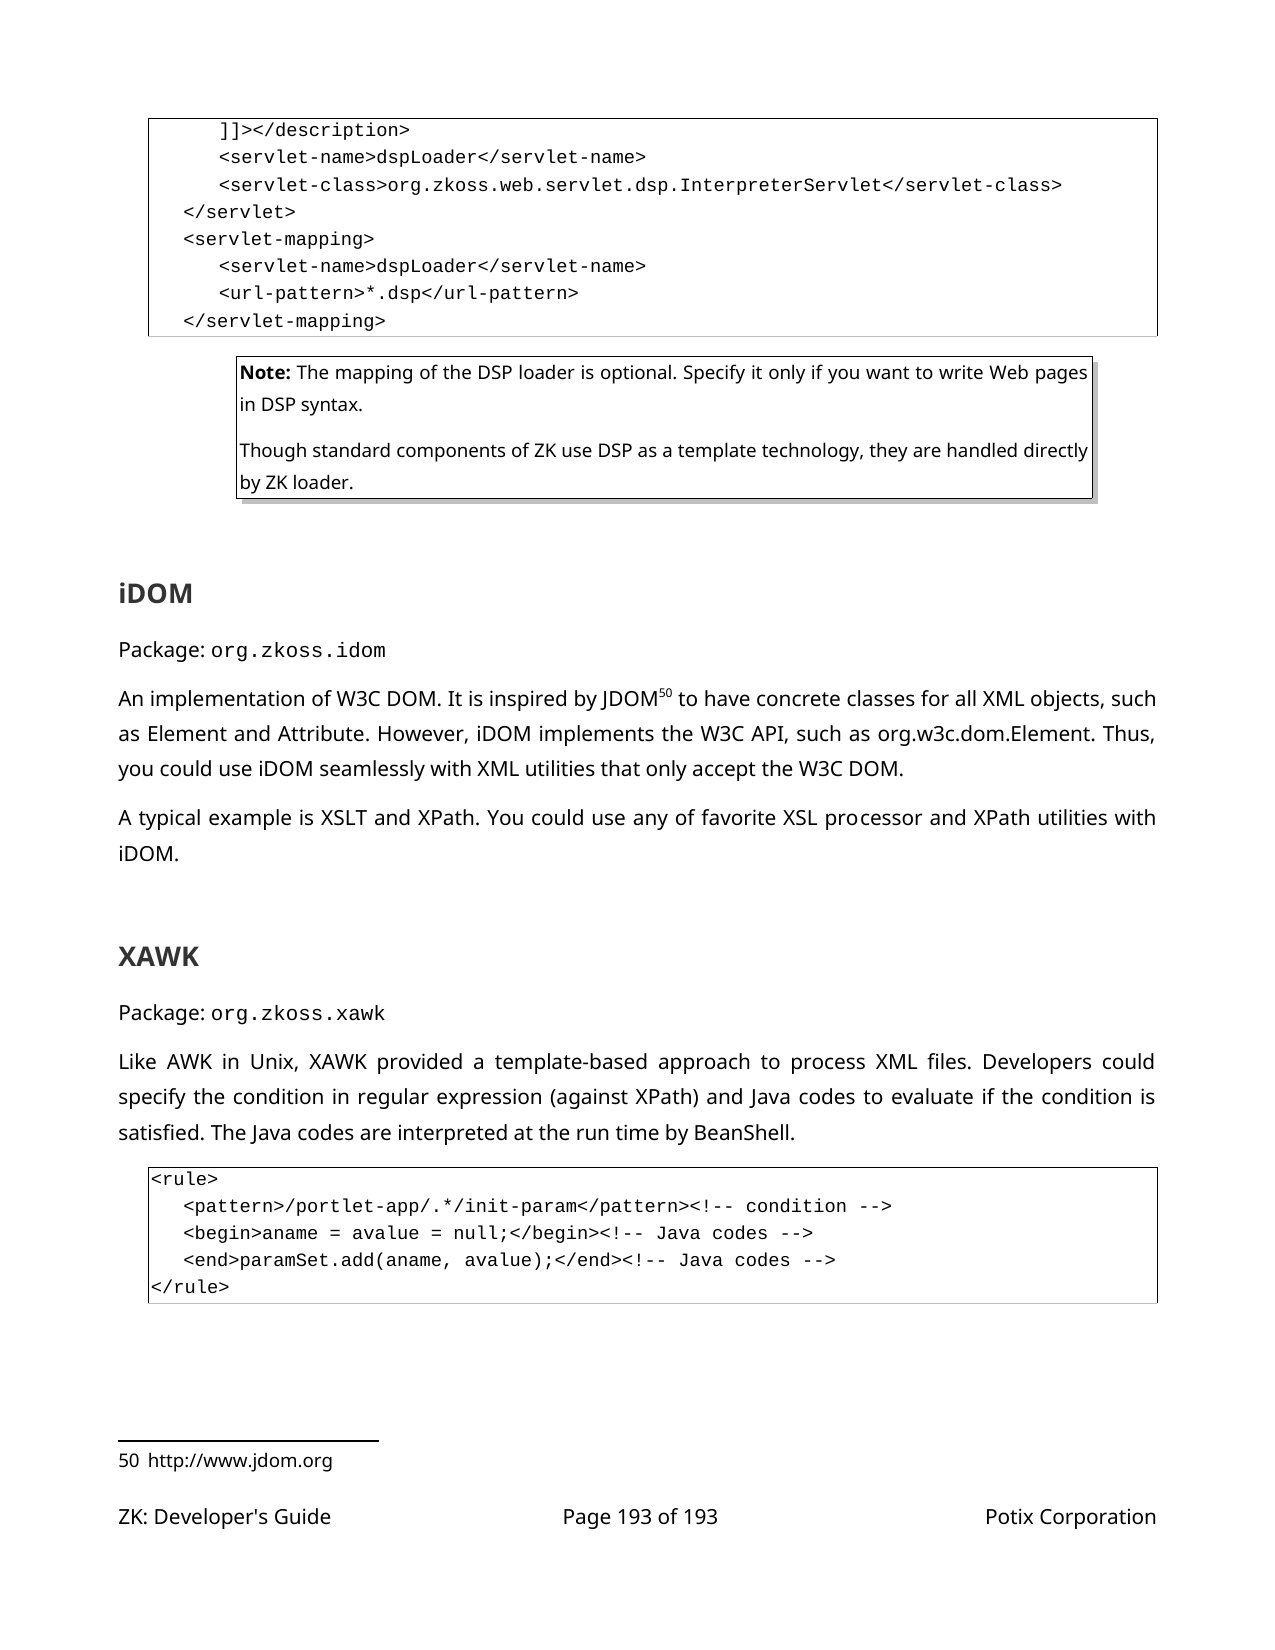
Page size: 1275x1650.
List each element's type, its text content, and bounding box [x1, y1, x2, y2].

text <servlet-class>org.zkoss.web.servlet.dsp.InterpreterServlet</servlet-class> [149, 172, 1157, 197]
text Though standard components of ZK use DSP as a template technology, they are handled directly by ZK loader. [237, 434, 1092, 498]
subtitle XAWK [118, 938, 1157, 974]
text </servlet> [149, 200, 1157, 224]
text Note: The mapping of the DSP loader is optional. Specify it only if you want to write Web pages in DSP syntax. [237, 357, 1092, 417]
text ]]></description> [149, 119, 1157, 142]
text </rule> [149, 1275, 1157, 1303]
text A typical example is XSLT and XPath. You could use any of favorite XSL processor and XPath utilities with iDOM. [118, 803, 1157, 867]
text <servlet-name>dspLoader</servlet-name> [149, 145, 1157, 169]
text <servlet-name>dspLoader</servlet-name> [149, 254, 1157, 278]
text Package: org.zkoss.idom [118, 635, 1157, 663]
text http://www.jdom.org [118, 1447, 1157, 1473]
text Like AWK in Unix, XAWK provided a template-based approach to process XML files. Developers could specify the condition in regular expression (against XPath) and Java codes to evaluate if the condition is satisfied. The Java codes are interpreted at the run time by BeanShell. [118, 1047, 1157, 1146]
text An implementation of W3C DOM. It is inspired by JDOM to have concrete classes for all XML objects, such as Element and Attribute. However, iDOM implements the W3C API, such as org.w3c.dom.Element. Thus, you could use iDOM seamlessly with XML utilities that only accept the W3C DOM. [118, 684, 1157, 783]
text <servlet-mapping> [149, 227, 1157, 251]
text <url-pattern>*.dsp</url-pattern> [149, 281, 1157, 306]
text Package: org.zkoss.xawk [118, 998, 1157, 1027]
text <begin>aname = avalue = null;</begin><!-- Java codes --> [149, 1221, 1157, 1245]
text <pattern>/portlet-app/.*/init-param</pattern><!-- condition --> [149, 1194, 1157, 1218]
text <rule> [149, 1168, 1157, 1191]
subtitle iDOM [118, 574, 1157, 611]
text </servlet-mapping> [149, 308, 1157, 336]
text <end>paramSet.add(aname, avalue);</end><!-- Java codes --> [149, 1248, 1157, 1272]
